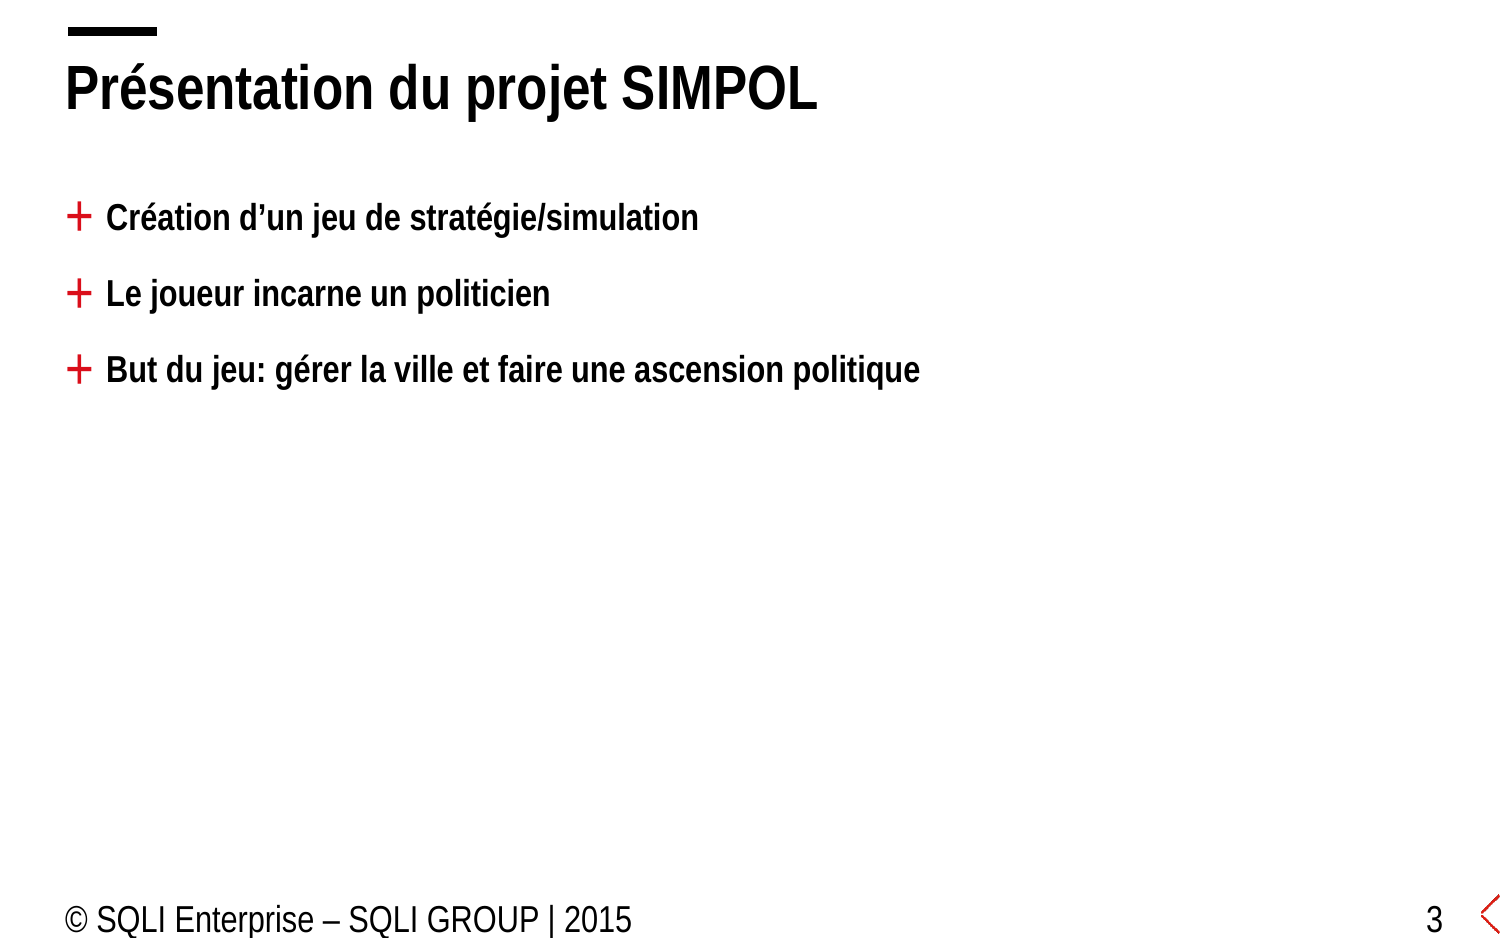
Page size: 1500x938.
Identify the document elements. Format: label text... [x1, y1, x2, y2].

footer © SQLI Enterprise – SQLI GROUP | 2015 [50, 887, 842, 935]
picture [1480, 894, 1500, 936]
title Présentation du projet SIMPOL [50, 39, 1450, 131]
slide_number [1411, 887, 1484, 935]
list Création d’un jeu de stratégie/simulation Le joueur incarne un politicien But du jeu: gérer la ville et faire une ascension politique [50, 185, 1450, 450]
